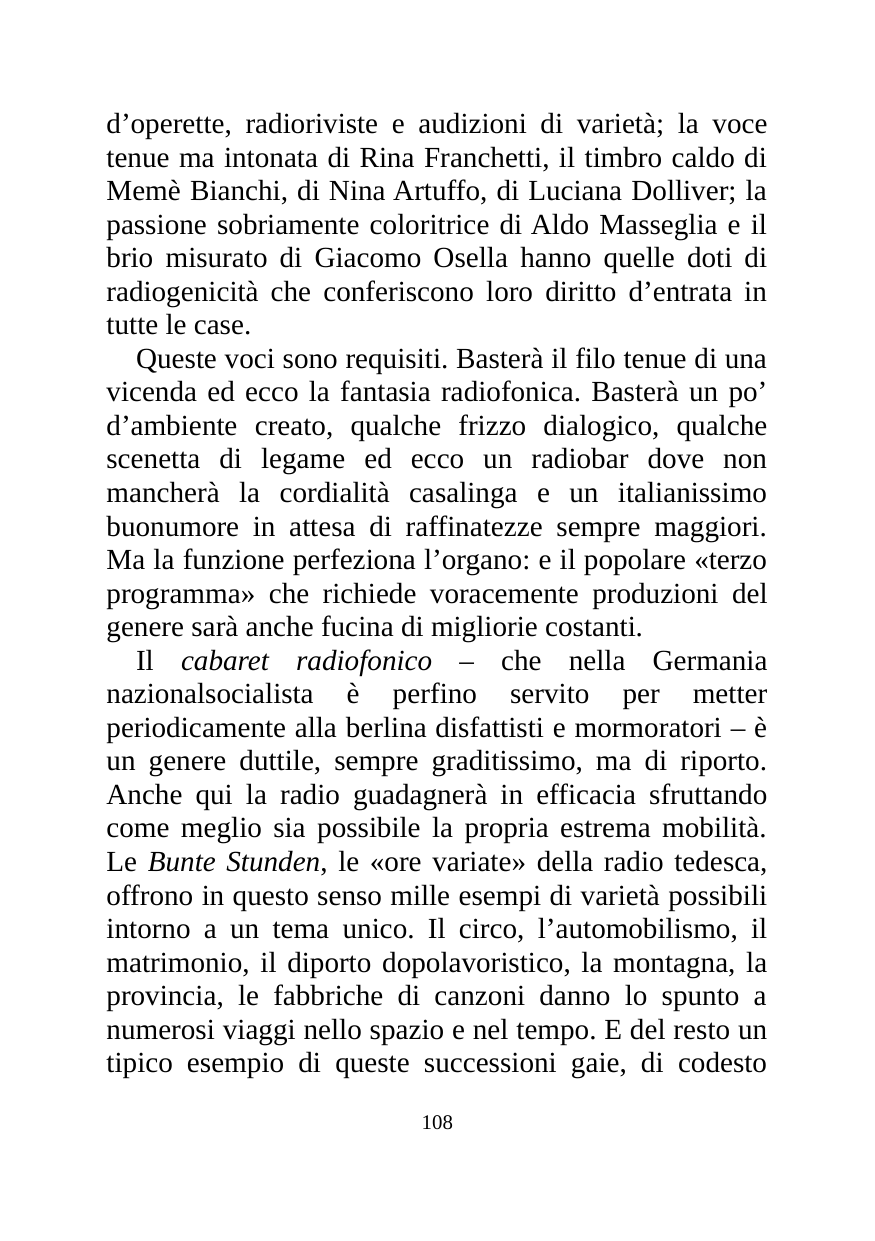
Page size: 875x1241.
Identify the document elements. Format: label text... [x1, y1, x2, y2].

text Il cabaret radiofonico – che nella Germania nazionalsocialista è perfino servito per metter periodicamente alla berlina disfattisti e mormoratori – è un genere duttile, sempre graditissimo, ma di riporto. Anche qui la radio guadagnerà in efficacia sfruttando come meglio sia possibile la propria estrema mobilità. Le Bunte Stunden, le «ore variate» della radio tedesca, offrono in questo senso mille esempi di varietà possibili intorno a un tema unico. Il circo, l’automobilismo, il matrimonio, il diporto dopolavoristico, la montagna, la provincia, le fabbriche di canzoni danno lo spunto a numerosi viaggi nello spazio e nel tempo. E del resto un tipico esempio di queste successioni gaie, di codesto [106, 643, 768, 1079]
text d’operette, radioriviste e audizioni di varietà; la voce tenue ma intonata di Rina Franchetti, il timbro caldo di Memè Bianchi, di Nina Artuffo, di Luciana Dolliver; la passione sobriamente coloritrice di Aldo Masseglia e il brio misurato di Giacomo Osella hanno quelle doti di radiogenicità che conferiscono loro diritto d’entrata in tutte le case. [106, 106, 768, 341]
text Queste voci sono requisiti. Basterà il filo tenue di una vicenda ed ecco la fantasia radiofonica. Basterà un po’ d’ambiente creato, qualche frizzo dialogico, qualche scenetta di legame ed ecco un radiobar dove non mancherà la cordialità casalinga e un italianissimo buonumore in attesa di raffinatezze sempre maggiori. Ma la funzione perfeziona l’organo: e il popolare «terzo programma» che richiede voracemente produzioni del genere sarà anche fucina di migliorie costanti. [106, 341, 768, 643]
